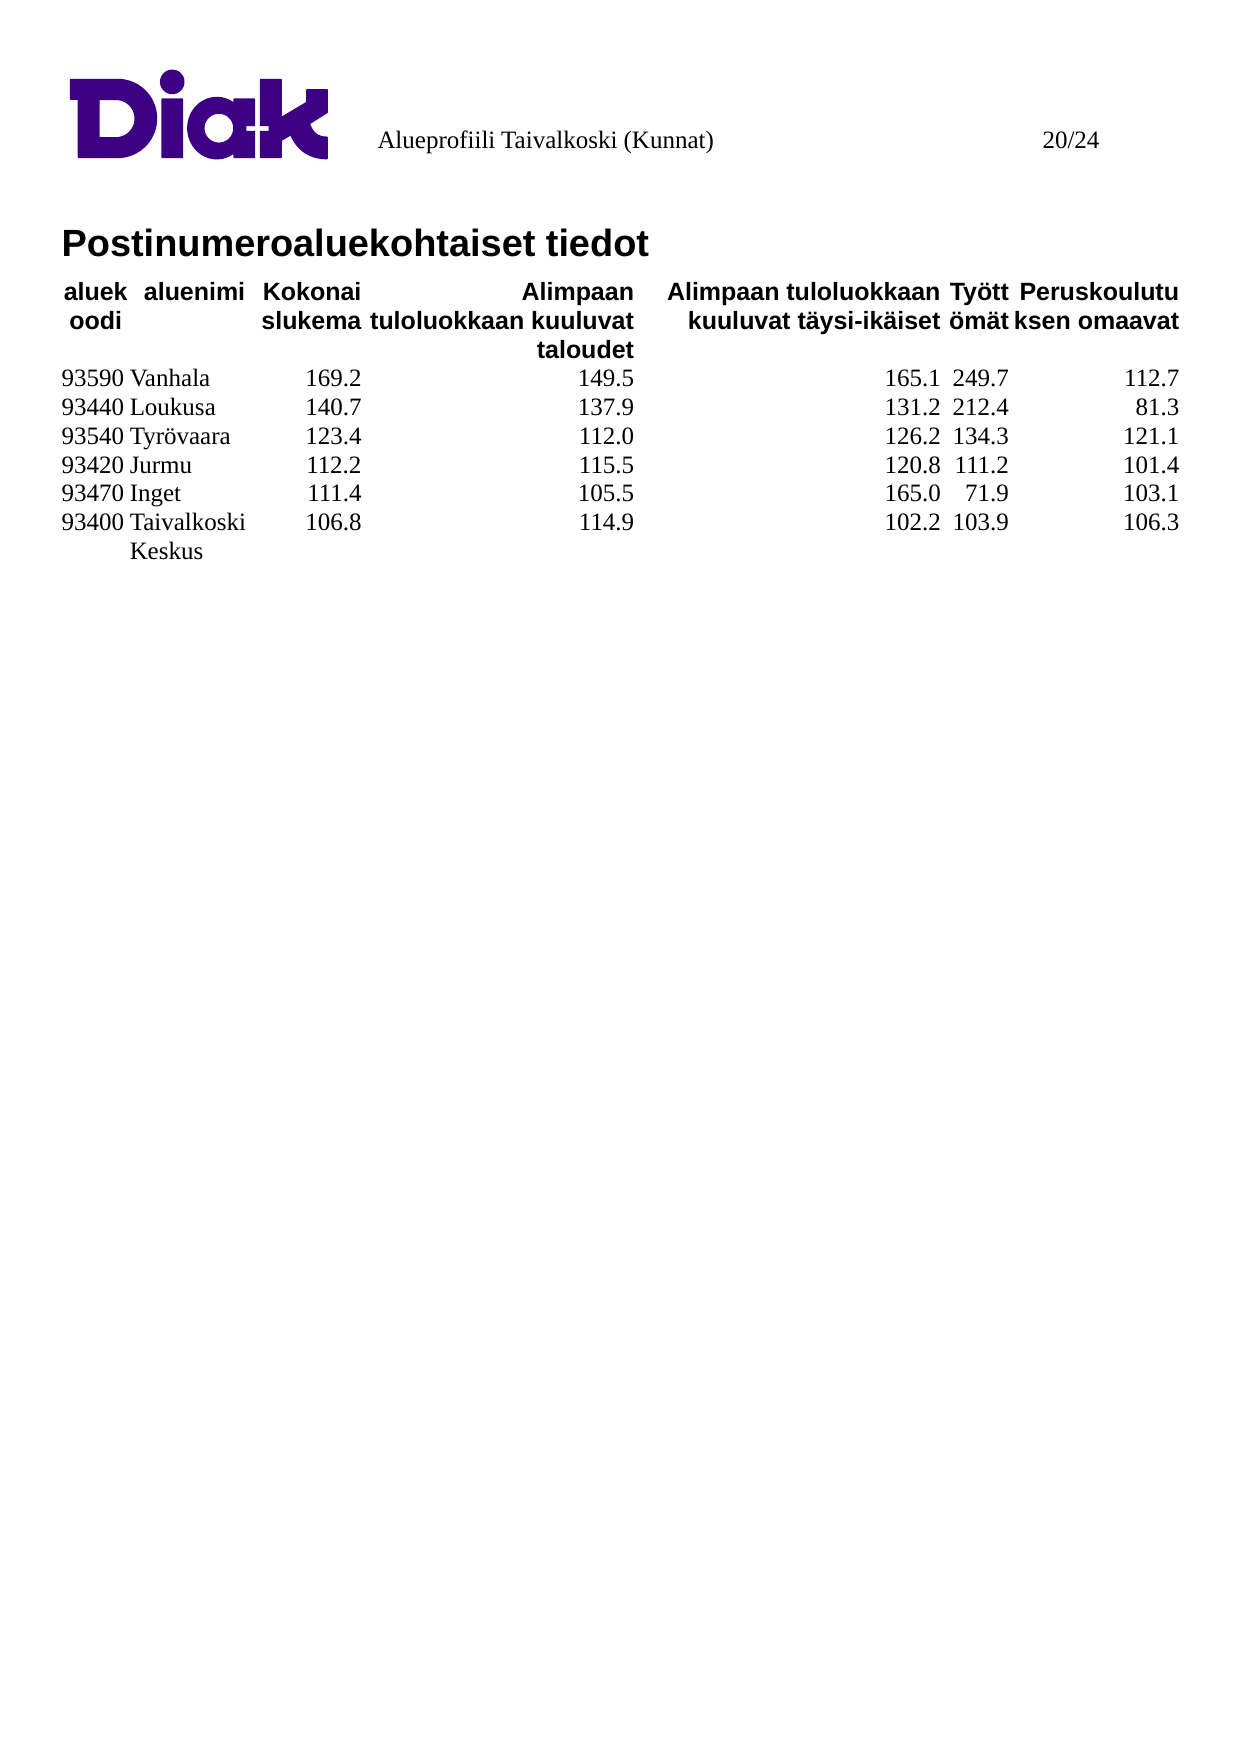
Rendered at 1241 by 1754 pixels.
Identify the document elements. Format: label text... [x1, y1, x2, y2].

table_cell 102.2 [634, 507, 941, 565]
table_header Peruskoulutuksen omaavat [1009, 277, 1179, 363]
table_header Alimpaan tuloluokkaan kuuluvat täysi-ikäiset [634, 277, 941, 363]
table_cell 103.9 [941, 507, 1009, 565]
table_cell 149.5 [361, 364, 634, 392]
table_cell 249.7 [941, 364, 1009, 392]
table_cell 112.0 [361, 421, 634, 450]
table_cell 112.7 [1009, 364, 1179, 392]
table_cell Inget [130, 479, 259, 507]
table_cell 93420 [61, 450, 129, 478]
table_header aluenimi [130, 277, 259, 363]
table_cell 93590 [61, 364, 129, 392]
table_cell Vanhala [130, 364, 259, 392]
table_cell 106.3 [1009, 507, 1179, 565]
table_cell 105.5 [361, 479, 634, 507]
table_cell Tyrövaara [130, 421, 259, 450]
table_cell 165.1 [634, 364, 941, 392]
table_header aluekoodi [61, 277, 129, 363]
table_header Työttömät [941, 277, 1009, 363]
table_cell 120.8 [634, 450, 941, 478]
subtitle Postinumeroaluekohtaiset tiedot [61, 221, 1179, 265]
table_cell 93470 [61, 479, 129, 507]
table_cell 106.8 [259, 507, 361, 565]
table_cell 131.2 [634, 392, 941, 421]
table_cell 101.4 [1009, 450, 1179, 478]
table_cell 140.7 [259, 392, 361, 421]
table_cell 123.4 [259, 421, 361, 450]
table_cell 111.4 [259, 479, 361, 507]
table_cell 134.3 [941, 421, 1009, 450]
table_cell 93540 [61, 421, 129, 450]
table_cell 212.4 [941, 392, 1009, 421]
table_cell 111.2 [941, 450, 1009, 478]
table_cell 93440 [61, 392, 129, 421]
table_cell 114.9 [361, 507, 634, 565]
table_cell 115.5 [361, 450, 634, 478]
table_cell 165.0 [634, 479, 941, 507]
table_header Kokonaislukema [259, 277, 361, 363]
table_cell 169.2 [259, 364, 361, 392]
table_cell 103.1 [1009, 479, 1179, 507]
table_cell 112.2 [259, 450, 361, 478]
table_cell Taivalkoski Keskus [130, 507, 259, 565]
table_header Alimpaan tuloluokkaan kuuluvat taloudet [361, 277, 634, 363]
table_cell 121.1 [1009, 421, 1179, 450]
table_cell 126.2 [634, 421, 941, 450]
table_cell 81.3 [1009, 392, 1179, 421]
table_cell Jurmu [130, 450, 259, 478]
table_cell 137.9 [361, 392, 634, 421]
table_cell 71.9 [941, 479, 1009, 507]
table_cell Loukusa [130, 392, 259, 421]
table_cell 93400 [61, 507, 129, 565]
